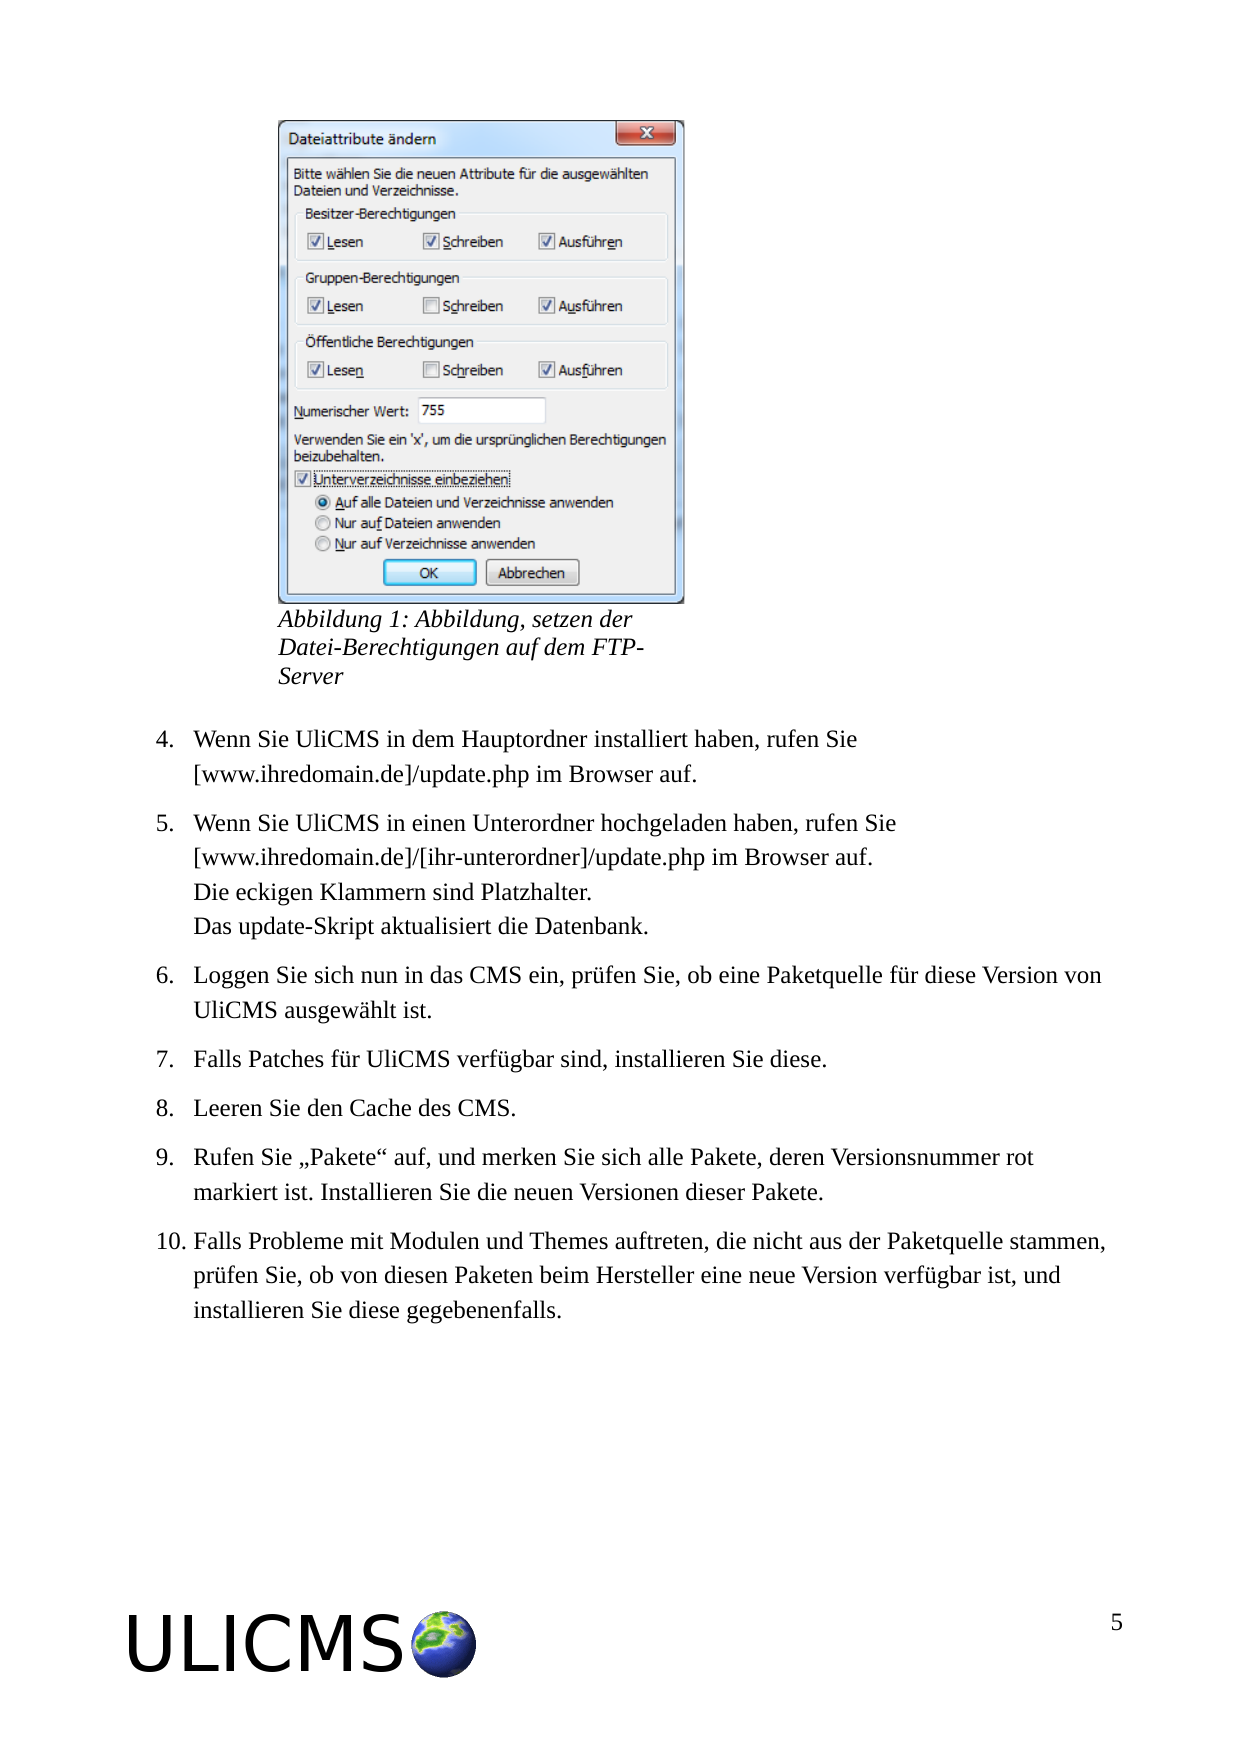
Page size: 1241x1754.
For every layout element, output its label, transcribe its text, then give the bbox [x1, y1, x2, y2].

picture [278, 120, 685, 604]
list Rufen Sie „Pakete“ auf, und merken Sie sich alle Pakete, deren Versionsnummer rot markiert ist. Installieren Sie die neuen Versionen dieser Pakete. [156, 1142, 1123, 1205]
list Falls Patches für UliCMS verfügbar sind, installieren Sie diese. [156, 1044, 1123, 1073]
list Falls Probleme mit Modulen und Themes auftreten, die nicht aus der Paketquelle stammen, prüfen Sie, ob von diesen Paketen beim Hersteller eine neue Version verfügbar ist, und installieren Sie diese gegebenenfalls. [156, 1226, 1123, 1323]
list Wenn Sie UliCMS in dem Hauptordner installiert haben, rufen Sie [www.ihredomain.de]/update.php im Browser auf. [156, 108, 1123, 788]
list Wenn Sie UliCMS in einen Unterordner hochgeladen haben, rufen Sie [www.ihredomain.de]/[ihr-unterordner]/update.php im Browser auf. Die eckigen Klammern sind Platzhalter. Das update-Skript aktualisiert die Datenbank. [156, 808, 1123, 940]
list Leeren Sie den Cache des CMS. [156, 1093, 1123, 1122]
picture [118, 1607, 479, 1681]
list Abbildung 1: Abbildung, setzen der Datei-Berechtigungen auf dem FTP-Server [278, 604, 684, 719]
list Loggen Sie sich nun in das CMS ein, prüfen Sie, ob eine Paketquelle für diese Version von UliCMS ausgewählt ist. [156, 961, 1123, 1024]
